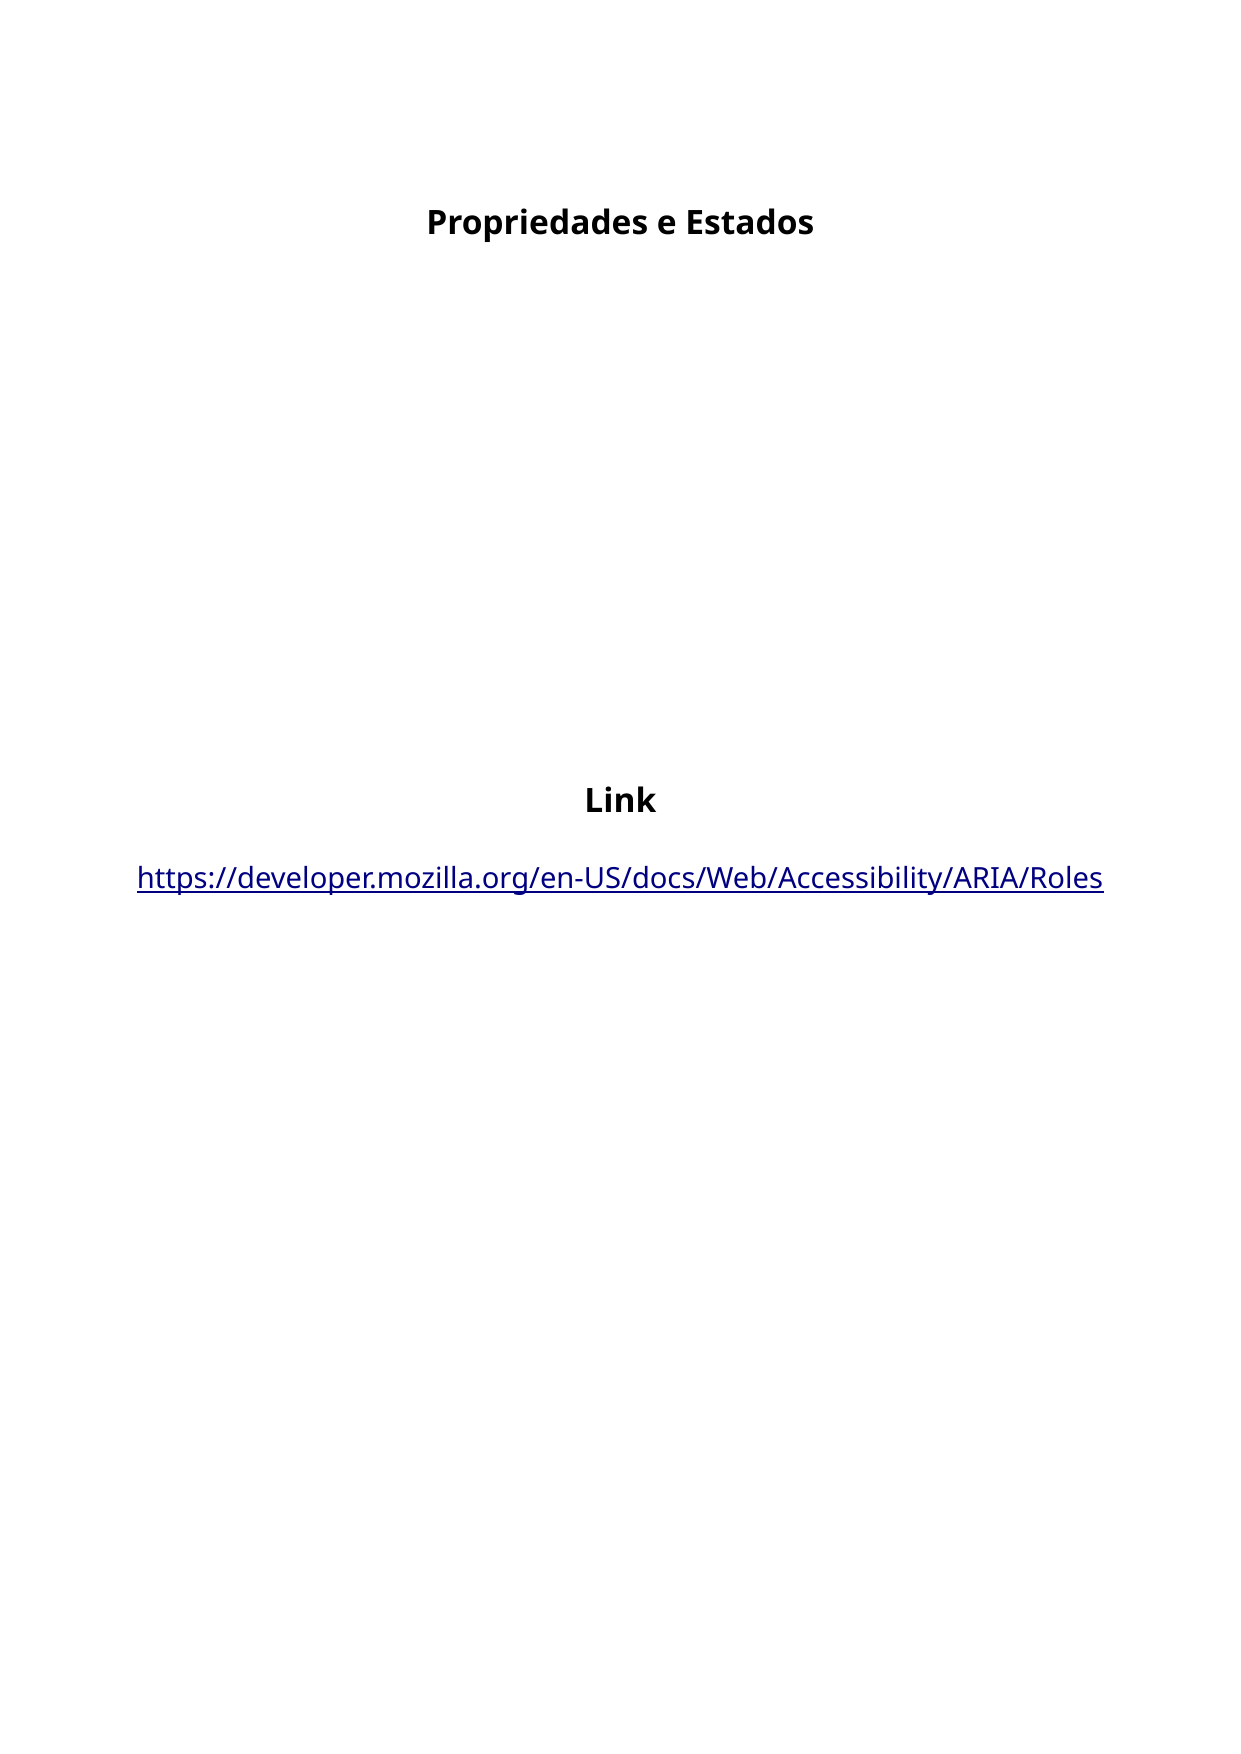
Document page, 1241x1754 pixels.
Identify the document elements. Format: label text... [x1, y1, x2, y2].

subtitle Link [118, 776, 1122, 822]
text https://developer.mozilla.org/en-US/docs/Web/Accessibility/ARIA/Roles [118, 857, 1122, 897]
subtitle Propriedades e Estados [118, 198, 1122, 244]
